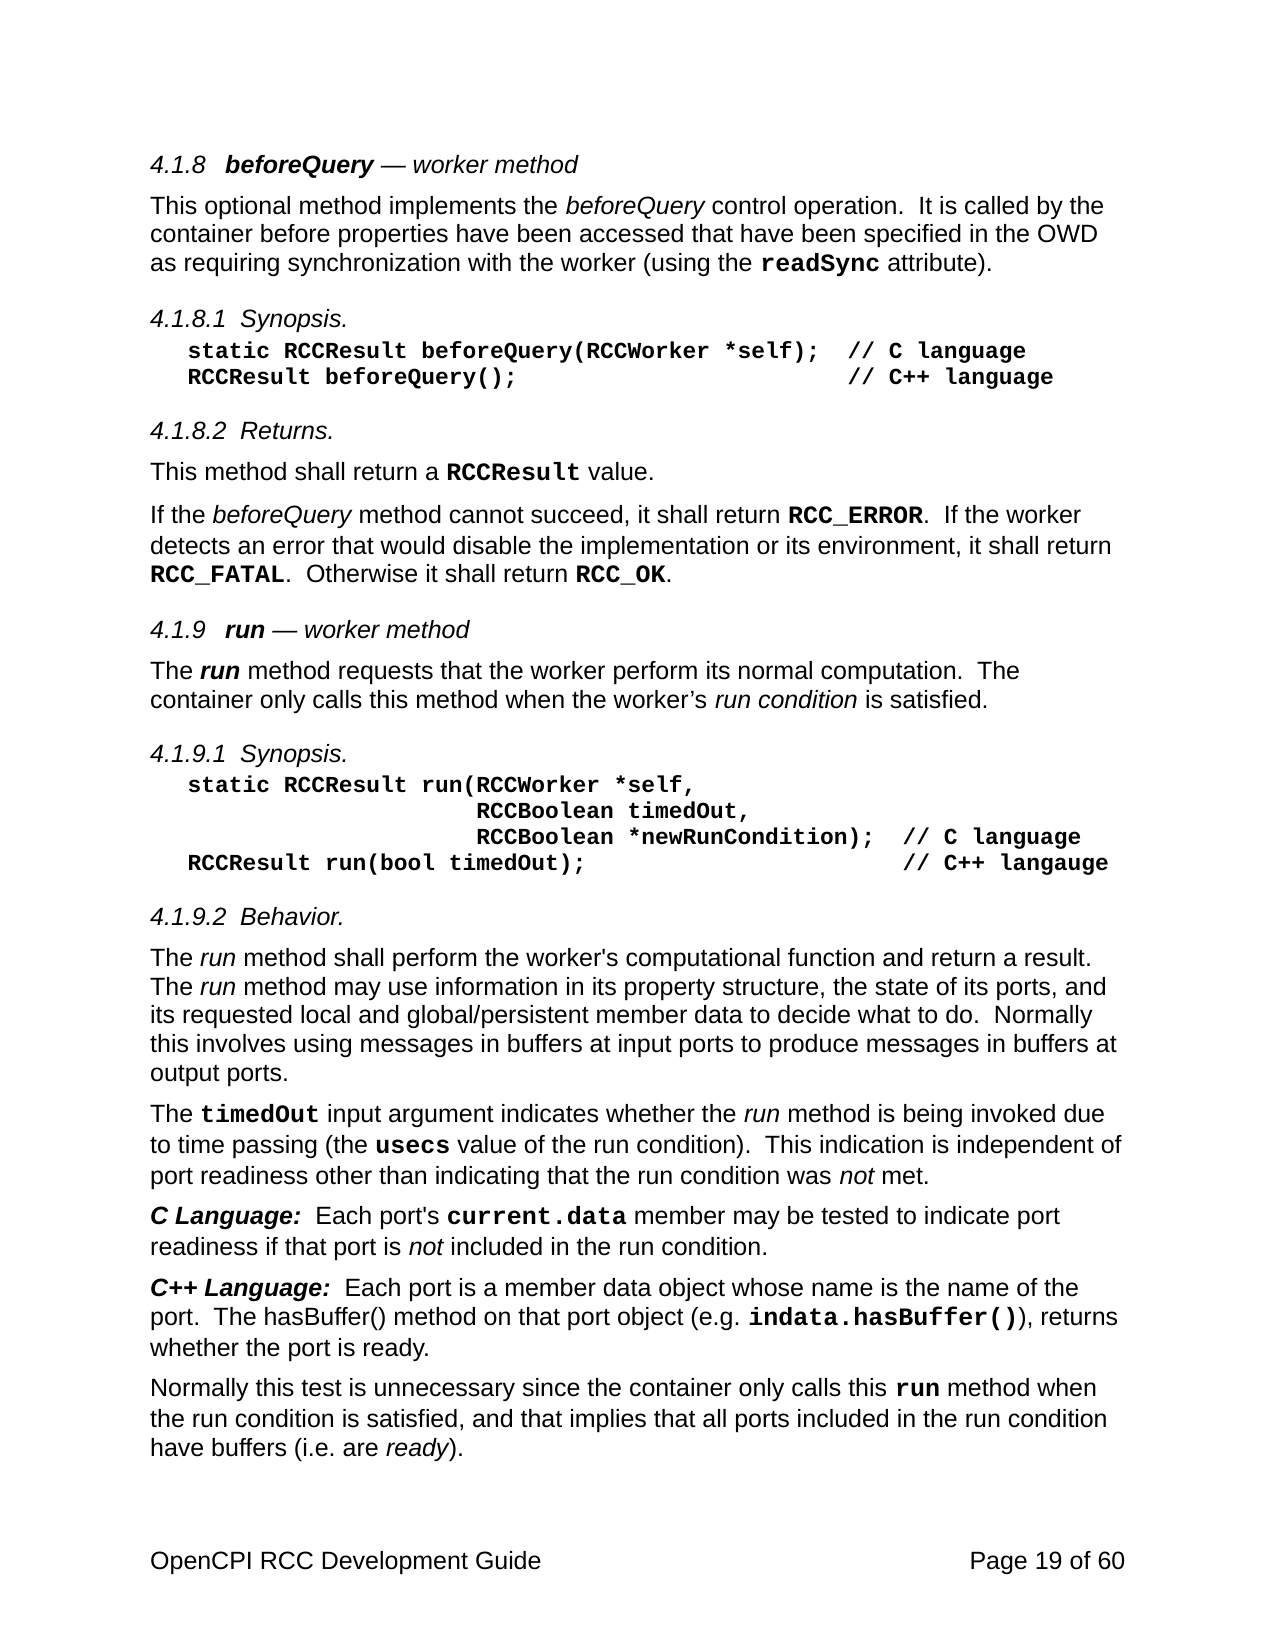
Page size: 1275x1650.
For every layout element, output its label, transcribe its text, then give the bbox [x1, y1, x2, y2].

subtitle run — worker method [150, 615, 1125, 644]
subtitle Synopsis. [150, 304, 1125, 333]
subtitle beforeQuery — worker method [150, 150, 1125, 179]
text The run method shall perform the worker's computational function and return a result. The run method may use information in its property structure, the state of its ports, and its requested local and global/persistent member data to decide what to do. Normally this involves using messages in buffers at input ports to produce messages in buffers at output ports. [150, 943, 1125, 1087]
text This method shall return a RCCResult value. [150, 457, 1125, 488]
text The timedOut input argument indicates whether the run method is being invoked due to time passing (the usecs value of the run condition). This indication is independent of port readiness other than indicating that the run condition was not met. [150, 1099, 1125, 1189]
text This optional method implements the beforeQuery control operation. It is called by the container before properties have been accessed that have been specified in the OWD as requiring synchronization with the worker (using the readSync attribute). [150, 191, 1125, 279]
text If the beforeQuery method cannot succeed, it shall return RCC_ERROR. If the worker detects an error that would disable the implementation or its environment, it shall return RCC_FATAL. Otherwise it shall return RCC_OK. [150, 500, 1125, 590]
text The run method requests that the worker perform its normal computation. The container only calls this method when the worker’s run condition is satisfied. [150, 656, 1125, 713]
text static RCCResult beforeQuery(RCCWorker *self); // C language RCCResult beforeQuery(); // C++ language [187, 339, 1125, 391]
text static RCCResult run(RCCWorker *self, RCCBoolean timedOut, RCCBoolean *newRunCondition); // C language RCCResult run(bool timedOut); // C++ langauge [187, 773, 1125, 877]
text C++ Language: Each port is a member data object whose name is the name of the port. The hasBuffer() method on that port object (e.g. indata.hasBuffer()), returns whether the port is ready. [150, 1273, 1125, 1361]
text C Language: Each port's current.data member may be tested to indicate port readiness if that port is not included in the run condition. [150, 1201, 1125, 1261]
subtitle Synopsis. [150, 738, 1125, 767]
subtitle Behavior. [150, 902, 1125, 931]
text Normally this test is unnecessary since the container only calls this run method when the run condition is satisfied, and that implies that all ports included in the run condition have buffers (i.e. are ready). [150, 1373, 1125, 1462]
subtitle Returns. [150, 416, 1125, 445]
